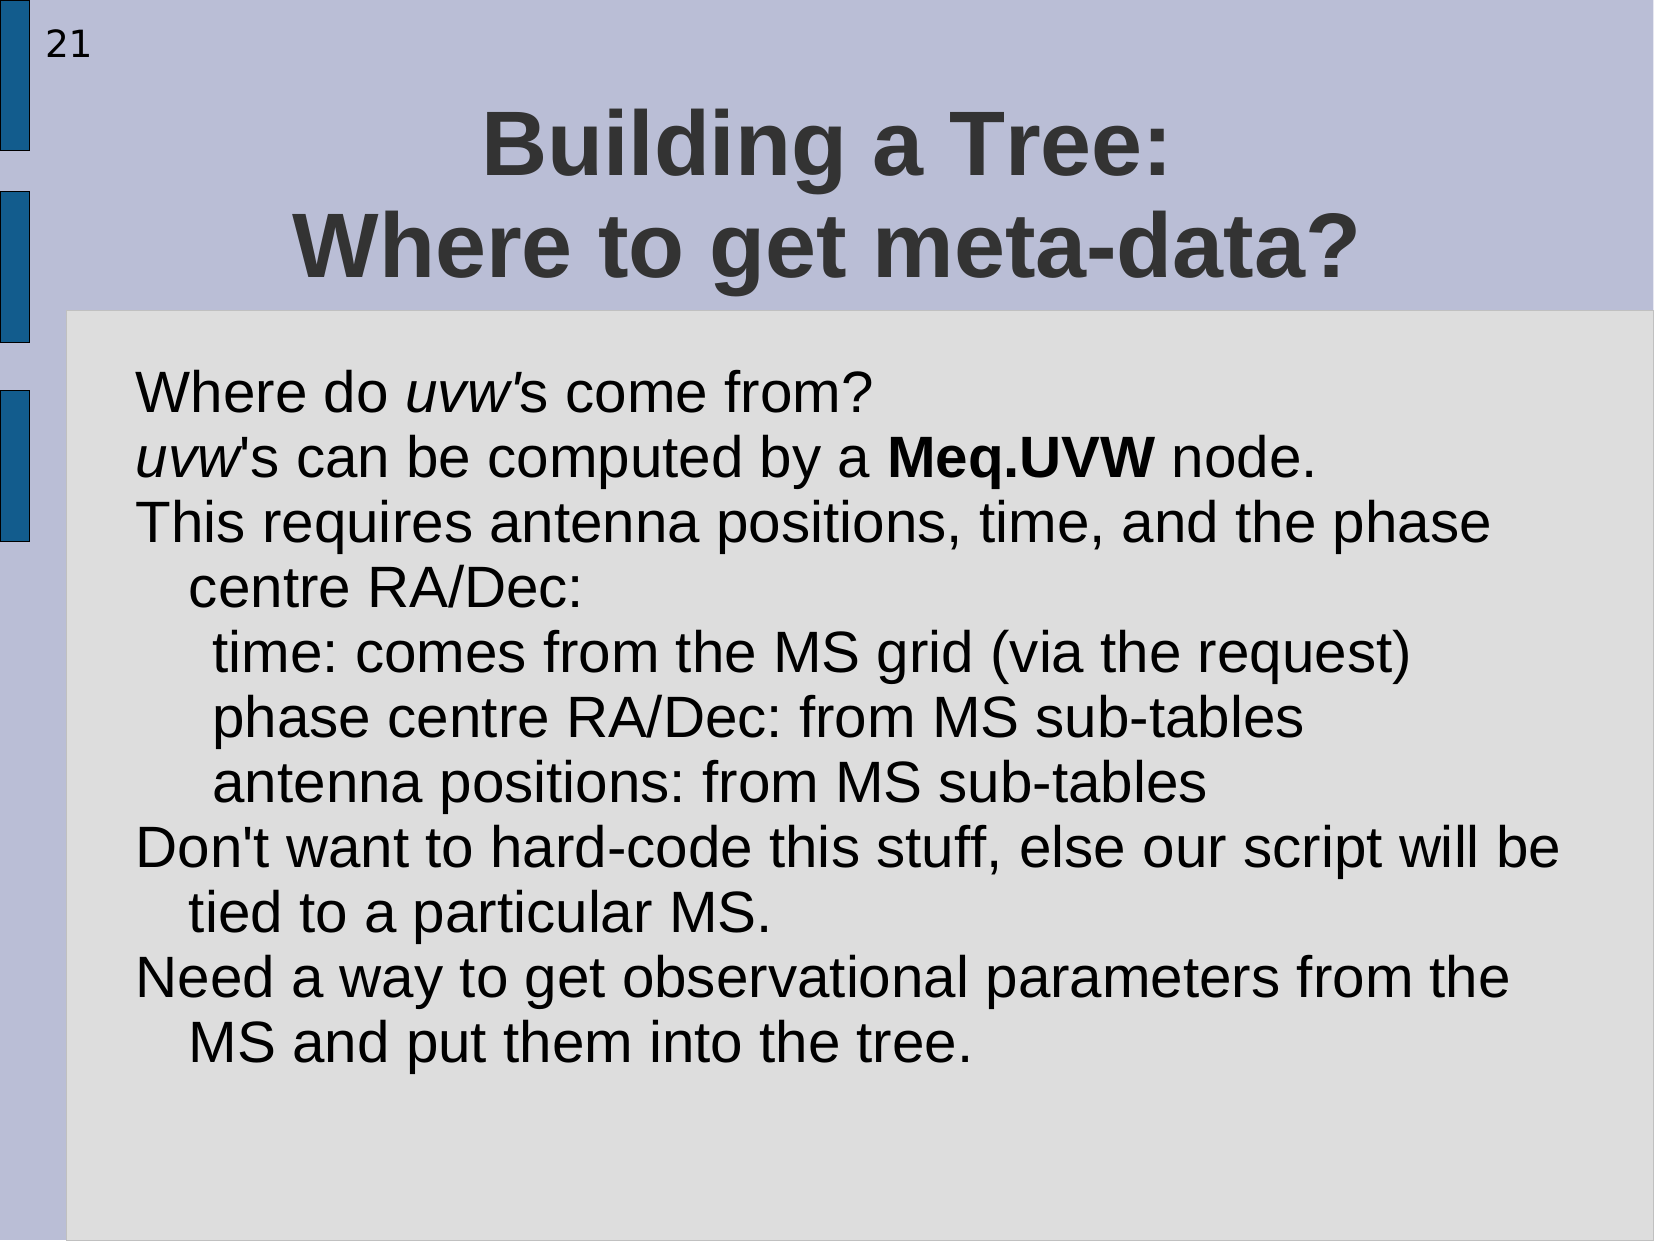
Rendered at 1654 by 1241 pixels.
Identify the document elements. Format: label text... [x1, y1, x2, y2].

list Where do uvw's come from? uvw's can be computed by a Meq.UVW node. This requires antenna positions, time, and the phase centre RA/Dec: time: comes from the MS grid (via the request) phase centre RA/Dec: from MS sub-tables antenna positions: from MS sub-tables Don't want to hard-code this stuff, else our script will be tied to a particular MS. Need a way to get observational parameters from the MS and put them into the tree. [118, 359, 1590, 1173]
text_box [32, 15, 267, 89]
title Building a Tree: Where to get meta-data? [121, 87, 1534, 302]
